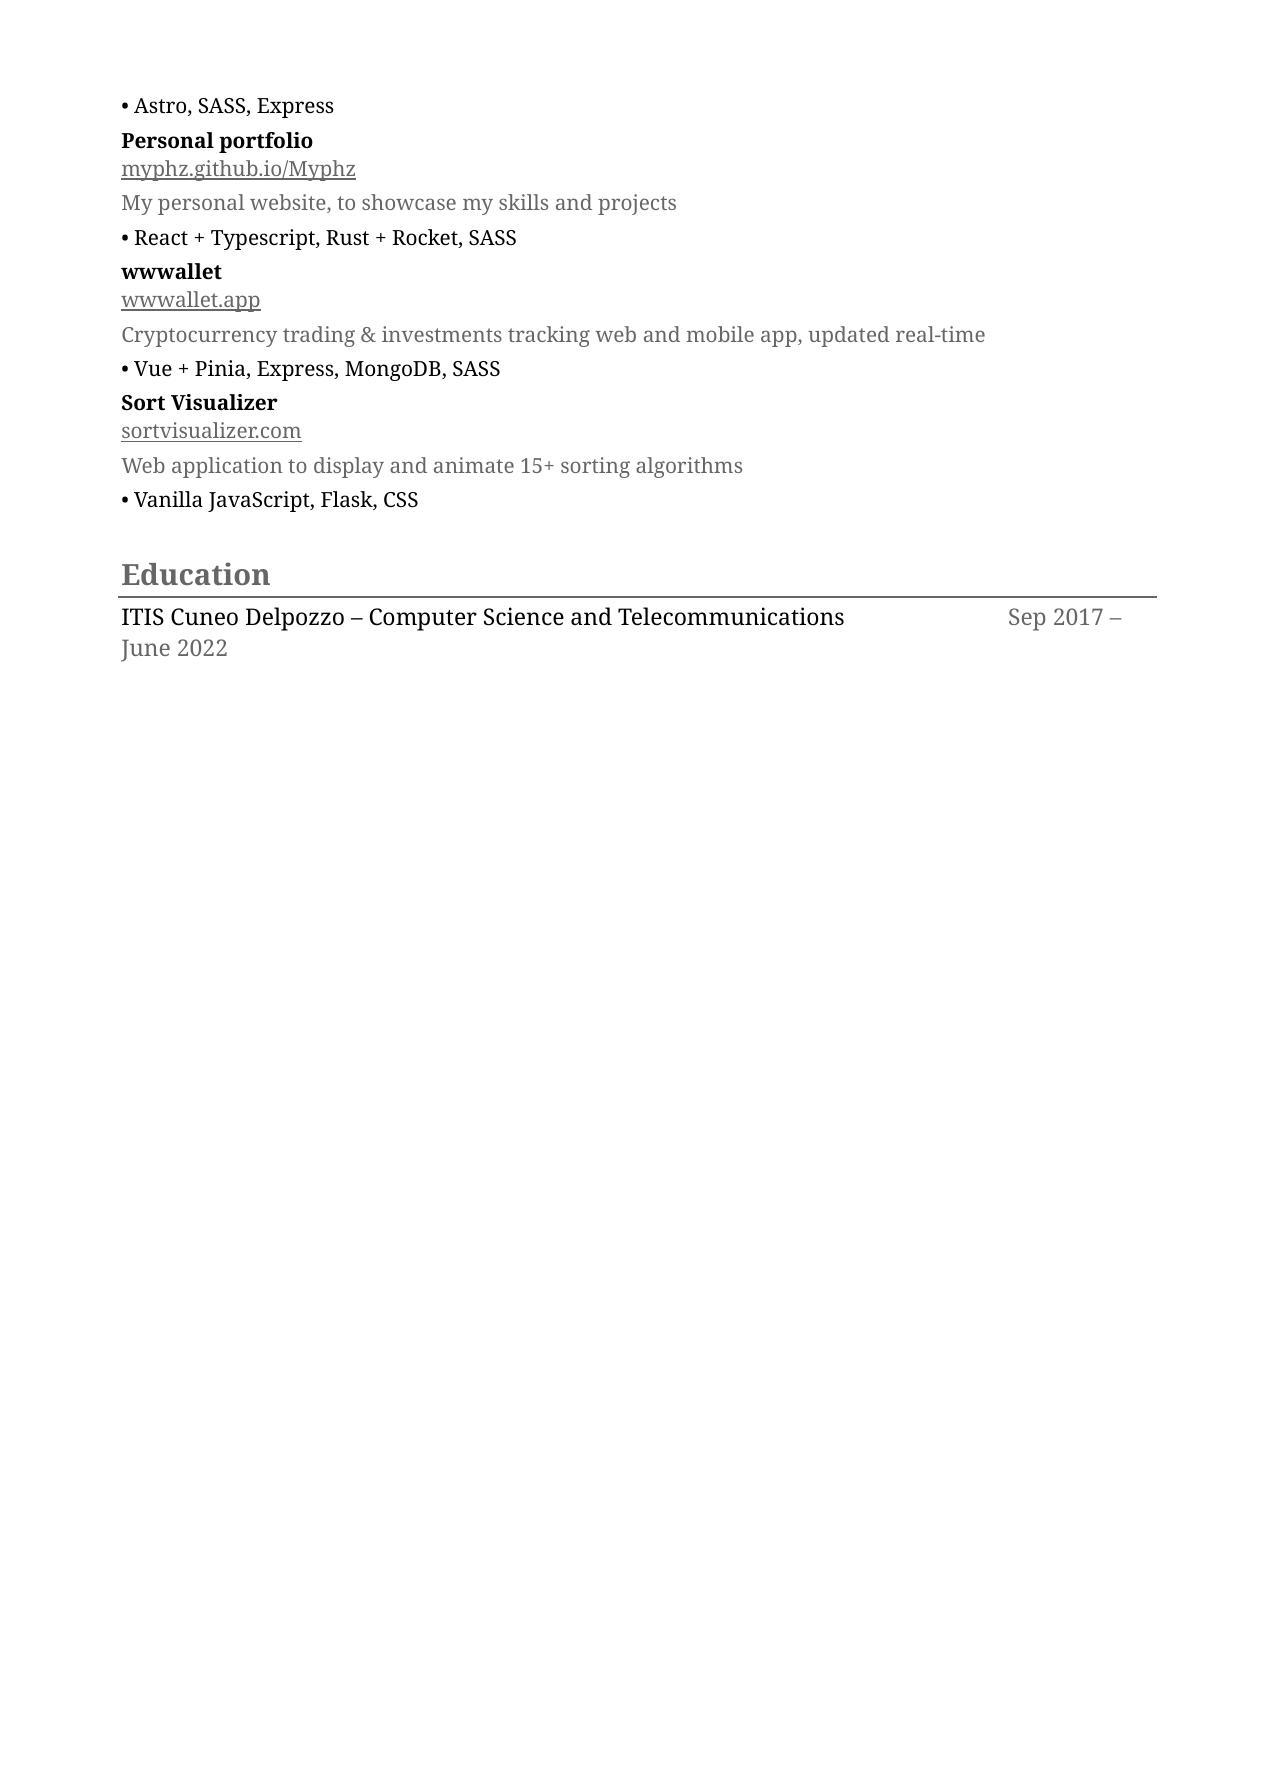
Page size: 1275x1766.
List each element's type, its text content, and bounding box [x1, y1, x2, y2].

text • Vue + Pinia, Express, MongoDB, SASS [118, 351, 1157, 385]
text • Vanilla JavaScript, Flask, CSS [118, 482, 1157, 517]
text Sort Visualizer sortvisualizer.com [118, 385, 1157, 448]
text My personal website, to showcase my skills and projects [118, 186, 1157, 220]
text Cryptocurrency trading & investments tracking web and mobile app, updated real-time [118, 317, 1157, 351]
text Personal portfolio myphz.github.io/Myphz [118, 123, 1157, 186]
text wwwallet wwwallet.app [118, 254, 1157, 317]
text • Astro, SASS, Express [118, 88, 1157, 123]
text Education [118, 551, 1157, 596]
text ITIS Cuneo Delpozzo – Computer Science and Telecommunications Sep 2017 – June 2022 [118, 598, 1157, 666]
text Web application to display and animate 15+ sorting algorithms [118, 448, 1157, 482]
text • React + Typescript, Rust + Rocket, SASS [118, 220, 1157, 254]
